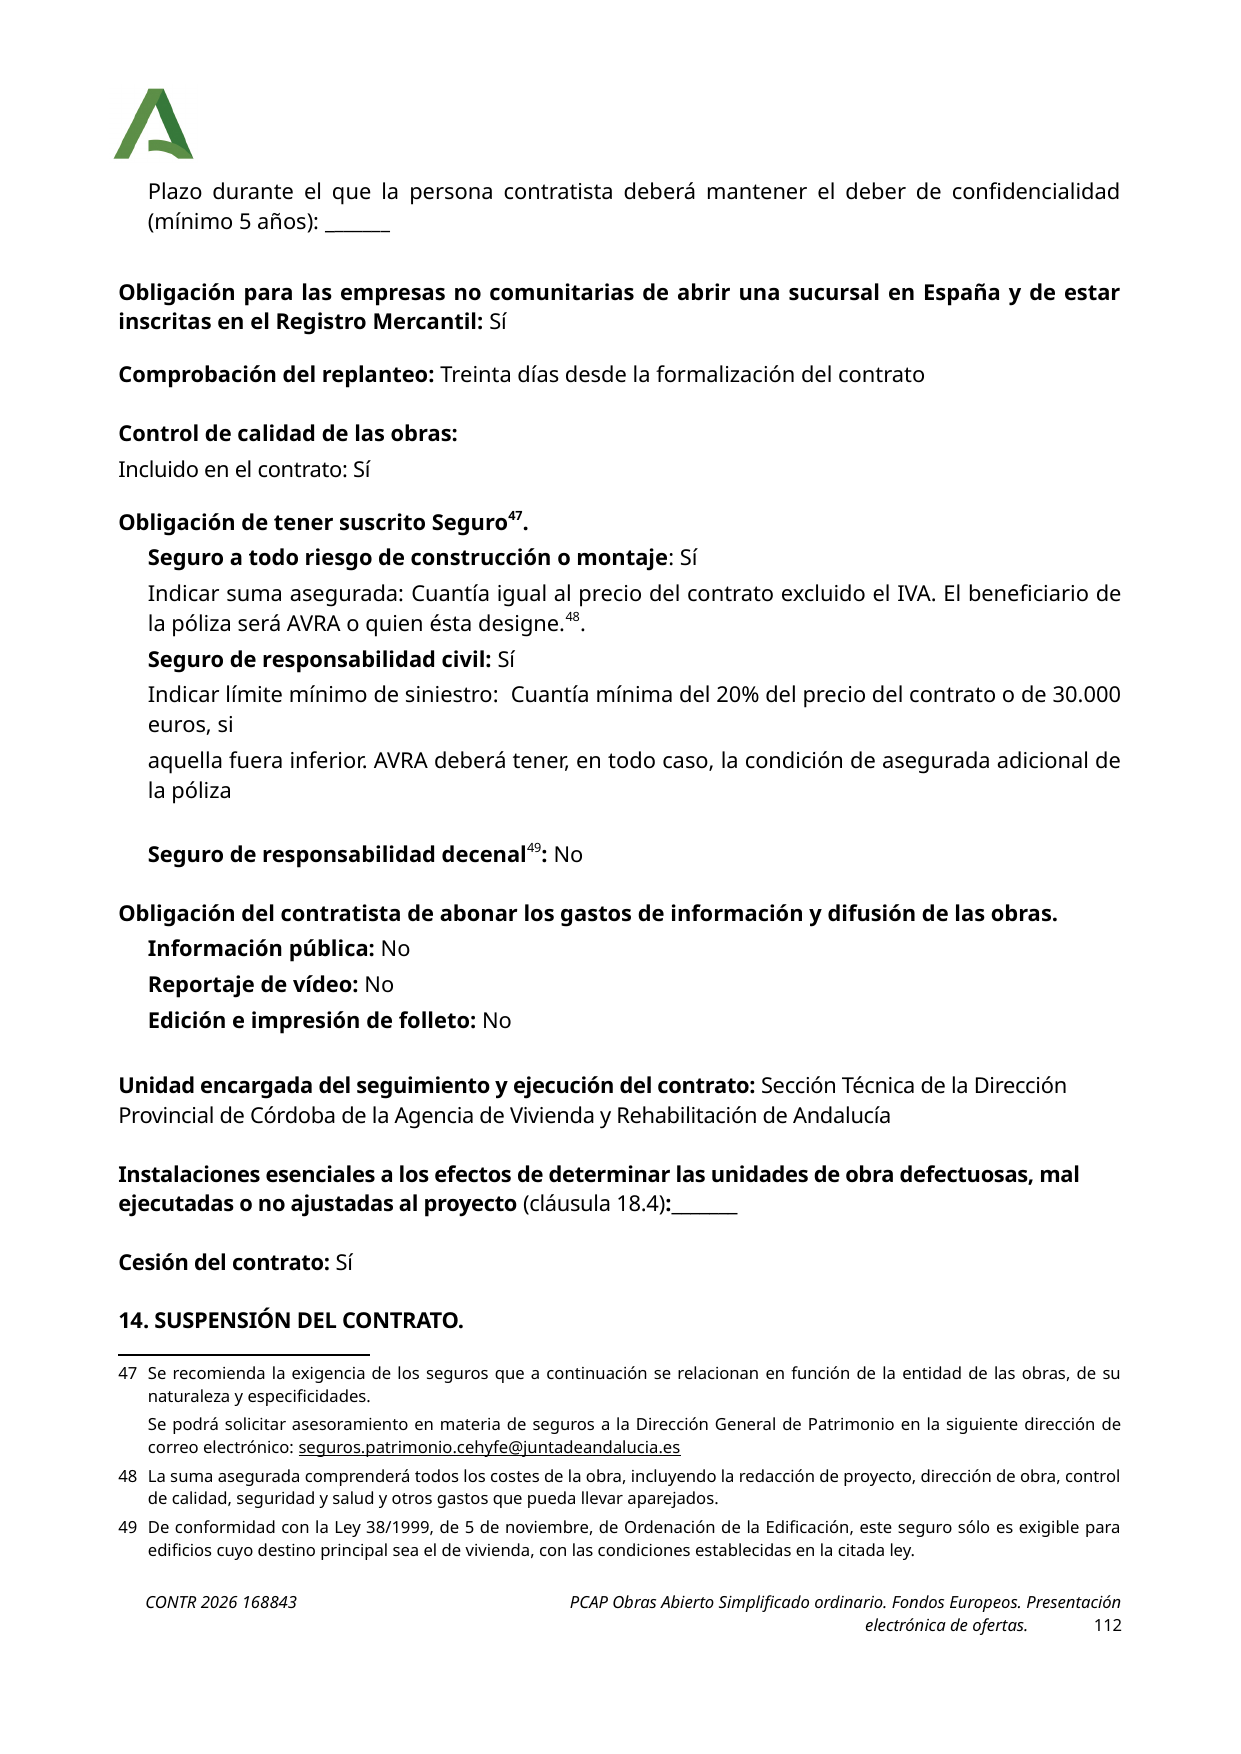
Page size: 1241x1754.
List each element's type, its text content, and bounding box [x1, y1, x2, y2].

text Plazo durante el que la persona contratista deberá mantener el deber de confidencialidad (mínimo 5 años): _______ [148, 176, 1122, 236]
text De conformidad con la Ley 38/1999, de 5 de noviembre, de Ordenación de la Edificación, este seguro sólo es exigible para edificios cuyo destino principal sea el de vivienda, con las condiciones establecidas en la citada ley. [118, 1516, 1122, 1561]
text aquella fuera inferior. AVRA deberá tener, en todo caso, la condición de asegurada adicional de la póliza [148, 745, 1122, 804]
text Control de calidad de las obras: [118, 418, 1122, 448]
text Incluido en el contrato: Sí [118, 454, 1122, 484]
text Cesión del contrato: Sí [118, 1247, 1122, 1277]
text Información pública: No [148, 933, 1122, 963]
text Se podrá solicitar asesoramiento en materia de seguros a la Dirección General de Patrimonio en la siguiente dirección de correo electrónico: seguros.patrimonio.cehyfe@juntadeandalucia.es [118, 1413, 1122, 1458]
picture [109, 84, 198, 163]
text Indicar límite mínimo de siniestro: Cuantía mínima del 20% del precio del contrato o de 30.000 euros, si [148, 679, 1122, 739]
text Se recomienda la exigencia de los seguros que a continuación se relacionan en función de la entidad de las obras, de su naturaleza y especificidades. [118, 1361, 1122, 1407]
text La suma asegurada comprenderá todos los costes de la obra, incluyendo la redacción de proyecto, dirección de obra, control de calidad, seguridad y salud y otros gastos que pueda llevar aparejados. [118, 1464, 1122, 1509]
text Reportaje de vídeo: No [148, 969, 1122, 999]
text Seguro a todo riesgo de construcción o montaje: Sí [148, 542, 1122, 572]
text Obligación del contratista de abonar los gastos de información y difusión de las obras. [118, 897, 1122, 927]
text Instalaciones esenciales a los efectos de determinar las unidades de obra defectuosas, mal ejecutadas o no ajustadas al proyecto (cláusula 18.4):_______ [118, 1158, 1122, 1218]
text Obligación de tener suscrito Seguro. [118, 507, 1122, 536]
text Obligación para las empresas no comunitarias de abrir una sucursal en España y de estar inscritas en el Registro Mercantil: Sí [118, 277, 1122, 336]
text Comprobación del replanteo: Treinta días desde la formalización del contrato [118, 359, 1122, 389]
text Indicar suma asegurada: Cuantía igual al precio del contrato excluido el IVA. El beneficiario de la póliza será AVRA o quien ésta designe.. [148, 578, 1122, 638]
text Seguro de responsabilidad decenal: No [148, 839, 1122, 869]
text Edición e impresión de folleto: No [148, 1005, 1122, 1034]
text Unidad encargada del seguimiento y ejecución del contrato: Sección Técnica de la Dirección Provincial de Córdoba de la Agencia de Vivienda y Rehabilitación de Andalucía [118, 1070, 1122, 1130]
text 14. SUSPENSIÓN DEL CONTRATO. [118, 1305, 1122, 1335]
text Seguro de responsabilidad civil: Sí [148, 644, 1122, 673]
